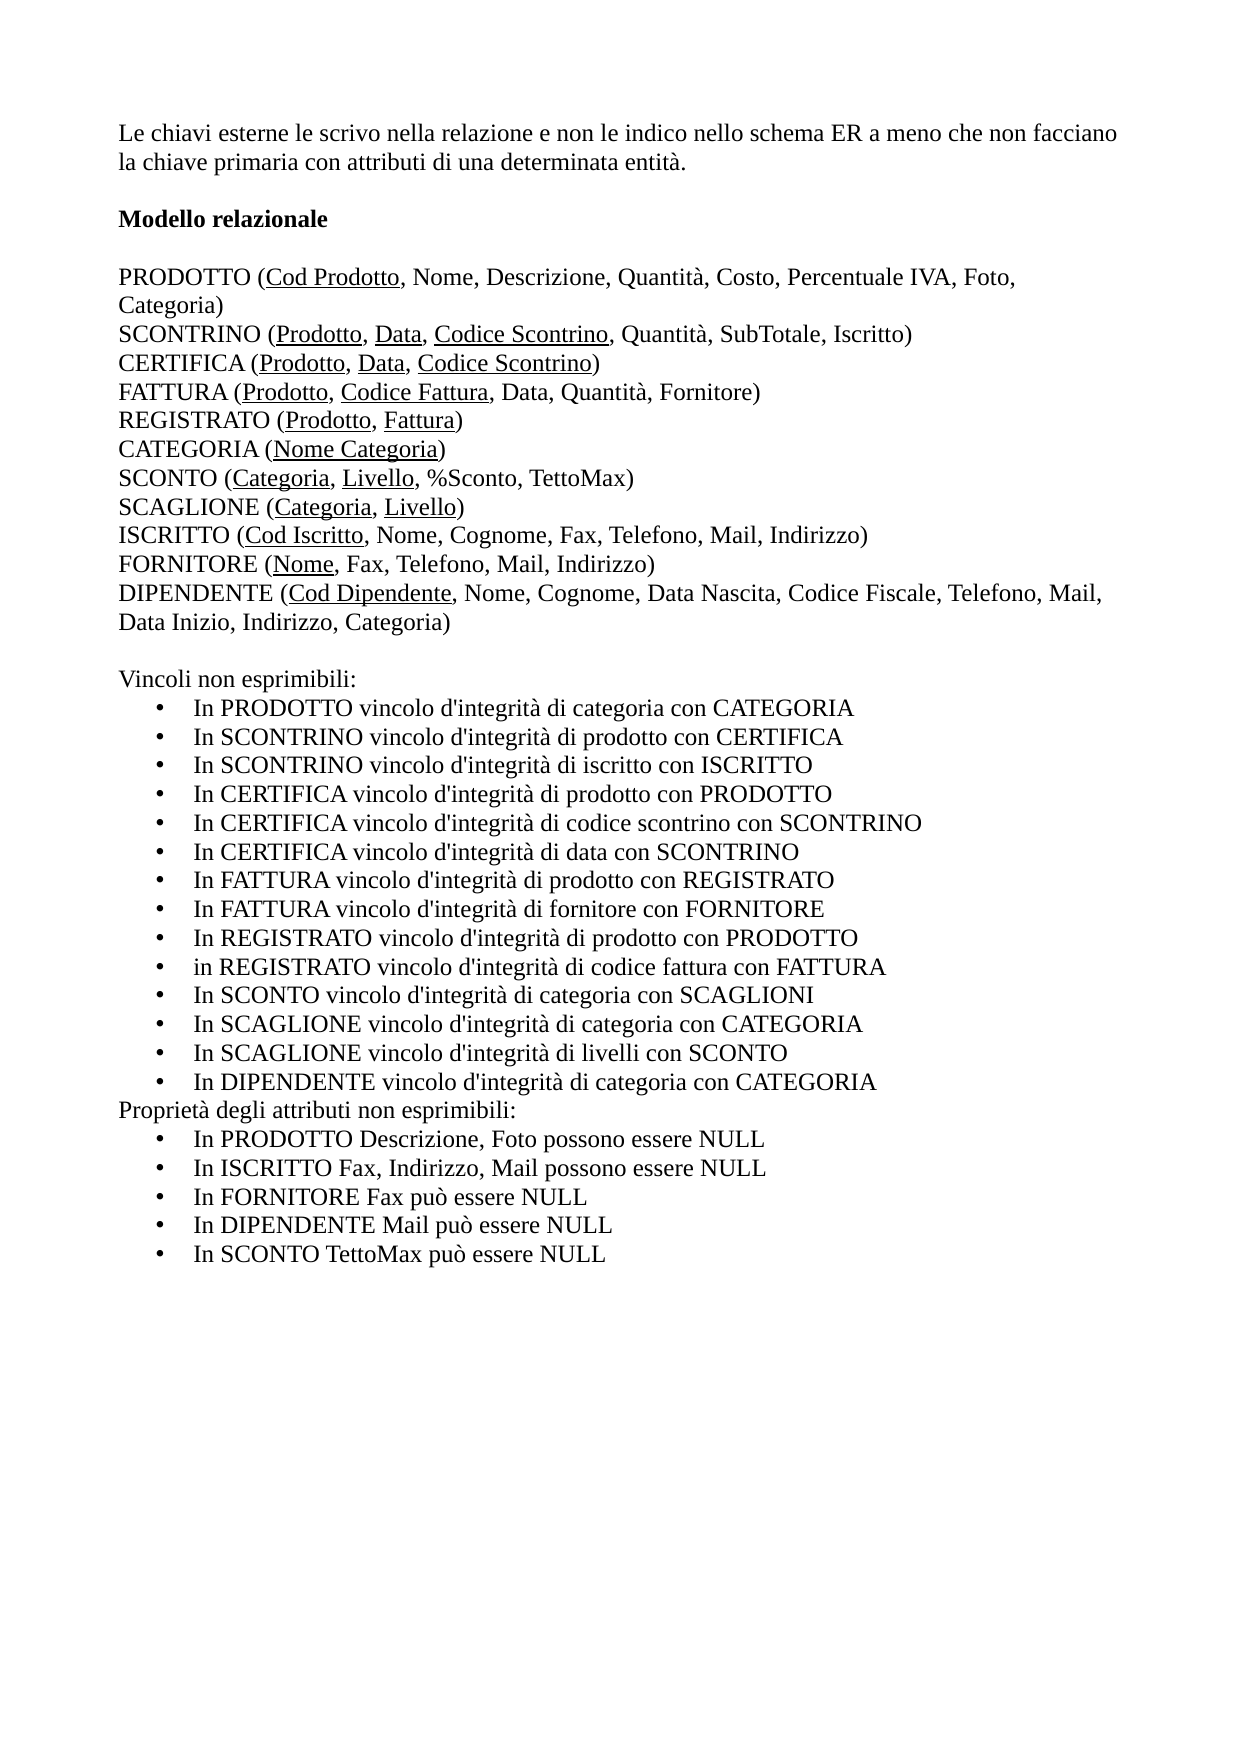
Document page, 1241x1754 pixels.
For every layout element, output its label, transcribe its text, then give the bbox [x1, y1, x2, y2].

list In SCAGLIONE vincolo d'integrità di livelli con SCONTO [156, 1038, 1122, 1067]
list In CERTIFICA vincolo d'integrità di data con SCONTRINO [156, 837, 1122, 866]
list In SCONTO TettoMax può essere NULL [156, 1239, 1122, 1268]
list In REGISTRATO vincolo d'integrità di prodotto con PRODOTTO [156, 923, 1122, 952]
list In CERTIFICA vincolo d'integrità di codice scontrino con SCONTRINO [156, 808, 1122, 837]
text CATEGORIA (Nome Categoria) [118, 434, 1122, 463]
list In ISCRITTO Fax, Indirizzo, Mail possono essere NULL [156, 1153, 1122, 1182]
list In SCONTRINO vincolo d'integrità di iscritto con ISCRITTO [156, 751, 1122, 779]
list In SCAGLIONE vincolo d'integrità di categoria con CATEGORIA [156, 1009, 1122, 1038]
text SCAGLIONE (Categoria, Livello) [118, 492, 1122, 521]
list In FORNITORE Fax può essere NULL [156, 1182, 1122, 1211]
text ISCRITTO (Cod Iscritto, Nome, Cognome, Fax, Telefono, Mail, Indirizzo) [118, 521, 1122, 549]
text DIPENDENTE (Cod Dipendente, Nome, Cognome, Data Nascita, Codice Fiscale, Telefono, Mail, Data Inizio, Indirizzo, Categoria) [118, 578, 1122, 636]
list In PRODOTTO Descrizione, Foto possono essere NULL [156, 1124, 1122, 1153]
text Le chiavi esterne le scrivo nella relazione e non le indico nello schema ER a meno che non facciano la chiave primaria con attributi di una determinata entità. [118, 118, 1122, 176]
list In CERTIFICA vincolo d'integrità di prodotto con PRODOTTO [156, 779, 1122, 808]
list In DIPENDENTE Mail può essere NULL [156, 1211, 1122, 1239]
text SCONTO (Categoria, Livello, %Sconto, TettoMax) [118, 463, 1122, 492]
text SCONTRINO (Prodotto, Data, Codice Scontrino, Quantità, SubTotale, Iscritto) [118, 319, 1122, 348]
text Proprietà degli attributi non esprimibili: [118, 1096, 1122, 1124]
list In FATTURA vincolo d'integrità di prodotto con REGISTRATO [156, 866, 1122, 894]
text FATTURA (Prodotto, Codice Fattura, Data, Quantità, Fornitore) [118, 377, 1122, 406]
text CERTIFICA (Prodotto, Data, Codice Scontrino) [118, 348, 1122, 377]
list in REGISTRATO vincolo d'integrità di codice fattura con FATTURA [156, 952, 1122, 981]
text PRODOTTO (Cod Prodotto, Nome, Descrizione, Quantità, Costo, Percentuale IVA, Foto, Categoria) [118, 262, 1122, 319]
text Vincoli non esprimibili: [118, 664, 1122, 693]
list In FATTURA vincolo d'integrità di fornitore con FORNITORE [156, 894, 1122, 923]
text FORNITORE (Nome, Fax, Telefono, Mail, Indirizzo) [118, 549, 1122, 578]
list In DIPENDENTE vincolo d'integrità di categoria con CATEGORIA [156, 1067, 1122, 1096]
list In SCONTRINO vincolo d'integrità di prodotto con CERTIFICA [156, 722, 1122, 751]
text Modello relazionale [118, 204, 1122, 233]
text REGISTRATO (Prodotto, Fattura) [118, 406, 1122, 434]
list In PRODOTTO vincolo d'integrità di categoria con CATEGORIA [156, 693, 1122, 722]
list In SCONTO vincolo d'integrità di categoria con SCAGLIONI [156, 981, 1122, 1009]
